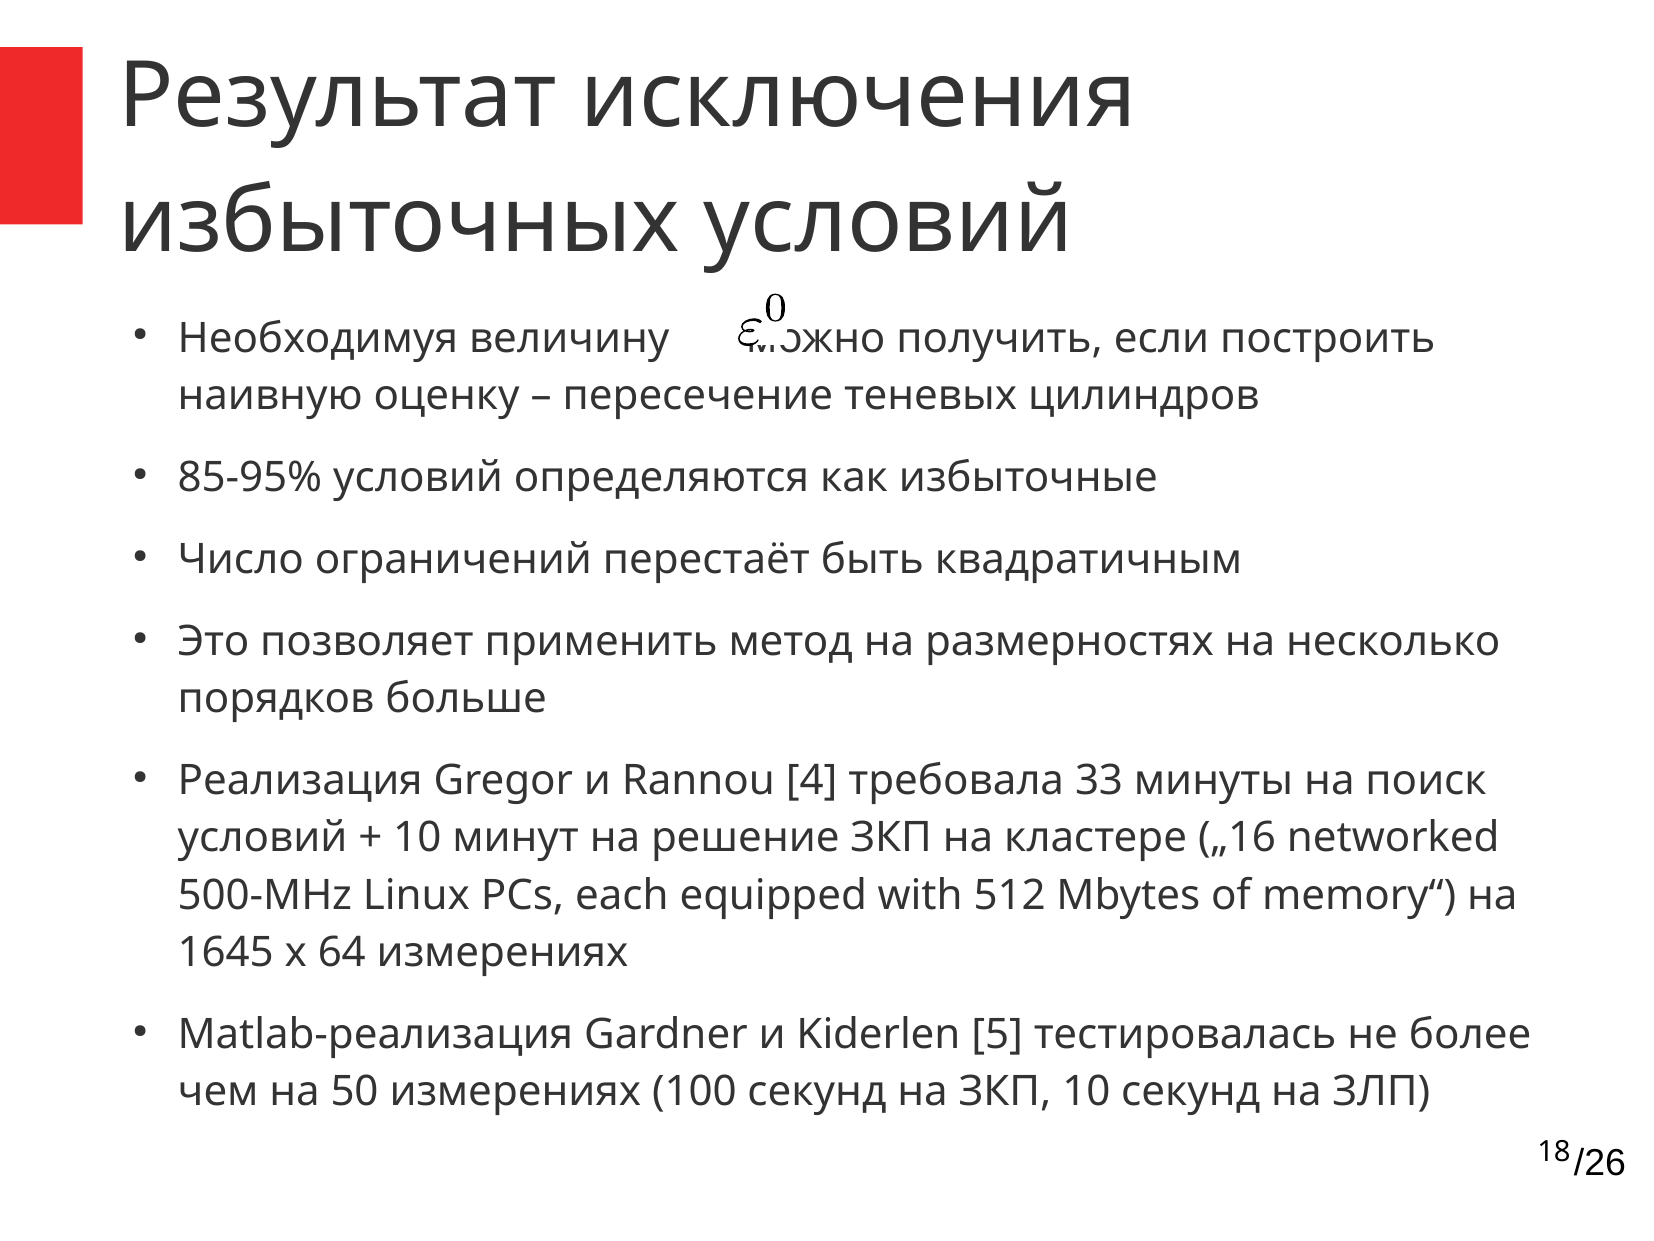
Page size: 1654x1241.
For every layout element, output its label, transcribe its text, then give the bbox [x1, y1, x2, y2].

text_box /26 [1559, 1134, 1654, 1205]
title Результат исключения избыточных условий [118, 45, 1571, 261]
list Необходимуя величину можно получить, если построить наивную оценку – пересечение теневых цилиндров 85-95% условий определяются как избыточные Число ограничений перестаёт быть квадратичным Это позволяет применить метод на размерностях на несколько порядков больше Реализация Gregor и Rannou [4] требовала 33 минуты на поиск условий + 10 минут на решение ЗКП на кластере („16 networked 500-MHz Linux PCs, each equipped with 512 Mbytes of memory“) на 1645 x 64 измерениях Matlab-реализация Gardner и Kiderlen [5] тестировалась не более чем на 50 измерениях (100 секунд на ЗКП, 10 секунд на ЗЛП) [118, 307, 1536, 1146]
text_box [736, 293, 788, 347]
